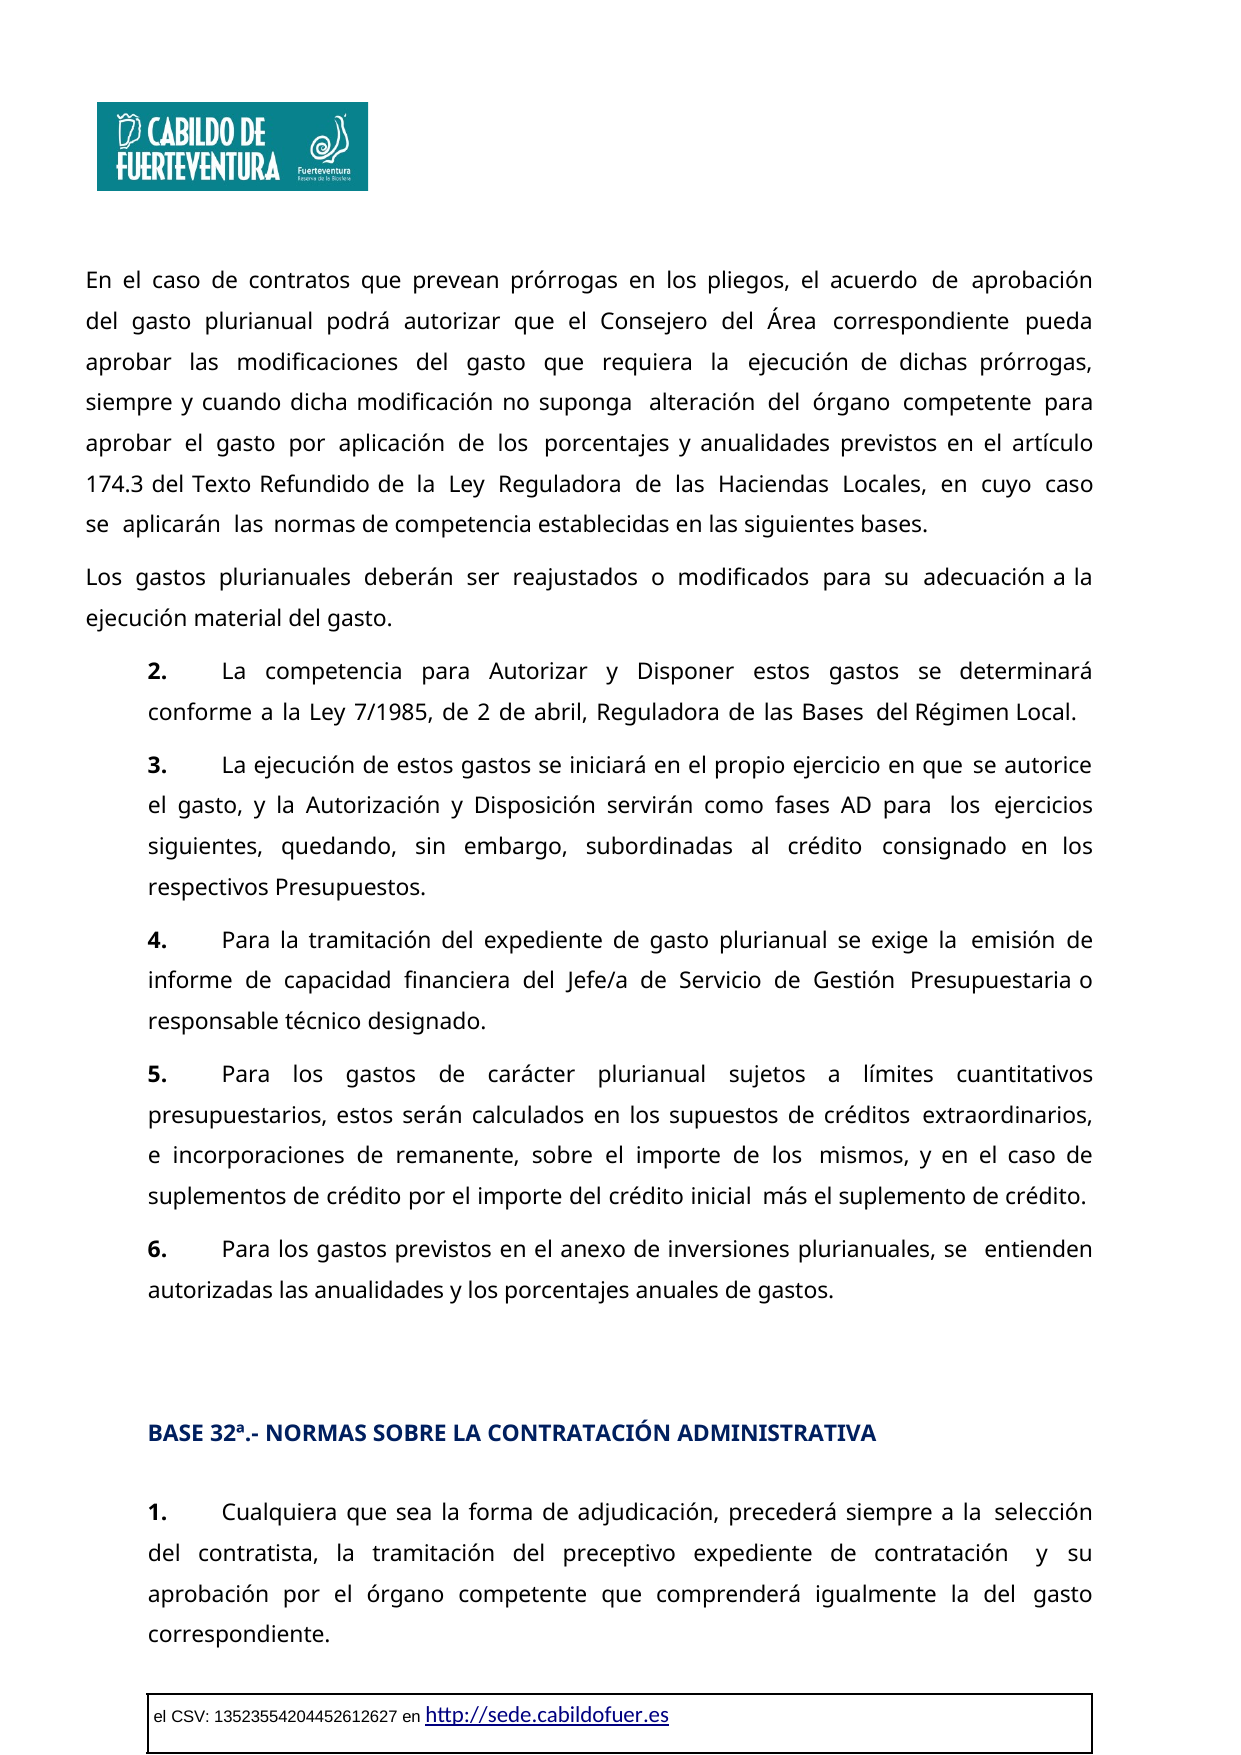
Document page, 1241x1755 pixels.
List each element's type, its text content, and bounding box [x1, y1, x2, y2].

subtitle BASE 32ª.- NORMAS SOBRE LA CONTRATACIÓN ADMINISTRATIVA [147, 1417, 1107, 1448]
list La ejecución de estos gastos se iniciará en el propio ejercicio en que se autorice el gasto, y la Autorización y Disposición servirán como fases AD para los ejercicios siguientes, quedando, sin embargo, subordinadas al crédito consignado en los respectivos Presupuestos. [85, 749, 1093, 902]
text En el caso de contratos que prevean prórrogas en los pliegos, el acuerdo de aprobación del gasto plurianual podrá autorizar que el Consejero del Área correspondiente pueda aprobar las modificaciones del gasto que requiera la ejecución de dichas prórrogas, siempre y cuando dicha modificación no suponga alteración del órgano competente para aprobar el gasto por aplicación de los porcentajes y anualidades previstos en el artículo 174.3 del Texto Refundido de la Ley Reguladora de las Haciendas Locales, en cuyo caso se aplicarán las normas de competencia establecidas en las siguientes bases. [85, 264, 1093, 539]
list La competencia para Autorizar y Disponer estos gastos se determinará conforme a la Ley 7/1985, de 2 de abril, Reguladora de las Bases del Régimen Local. [85, 655, 1093, 727]
text Los gastos plurianuales deberán ser reajustados o modificados para su adecuación a la ejecución material del gasto. [85, 561, 1093, 633]
list Cualquiera que sea la forma de adjudicación, precederá siempre a la selección del contratista, la tramitación del preceptivo expediente de contratación y su aprobación por el órgano competente que comprenderá igualmente la del gasto correspondiente. [85, 1496, 1093, 1649]
list Para la tramitación del expediente de gasto plurianual se exige la emisión de informe de capacidad financiera del Jefe/a de Servicio de Gestión Presupuestaria o responsable técnico designado. [85, 924, 1093, 1036]
list Para los gastos de carácter plurianual sujetos a límites cuantitativos presupuestarios, estos serán calculados en los supuestos de créditos extraordinarios, e incorporaciones de remanente, sobre el importe de los mismos, y en el caso de suplementos de crédito por el importe del crédito inicial más el suplemento de crédito. [85, 1058, 1093, 1211]
list Para los gastos previstos en el anexo de inversiones plurianuales, se entienden autorizadas las anualidades y los porcentajes anuales de gastos. [85, 1233, 1093, 1305]
